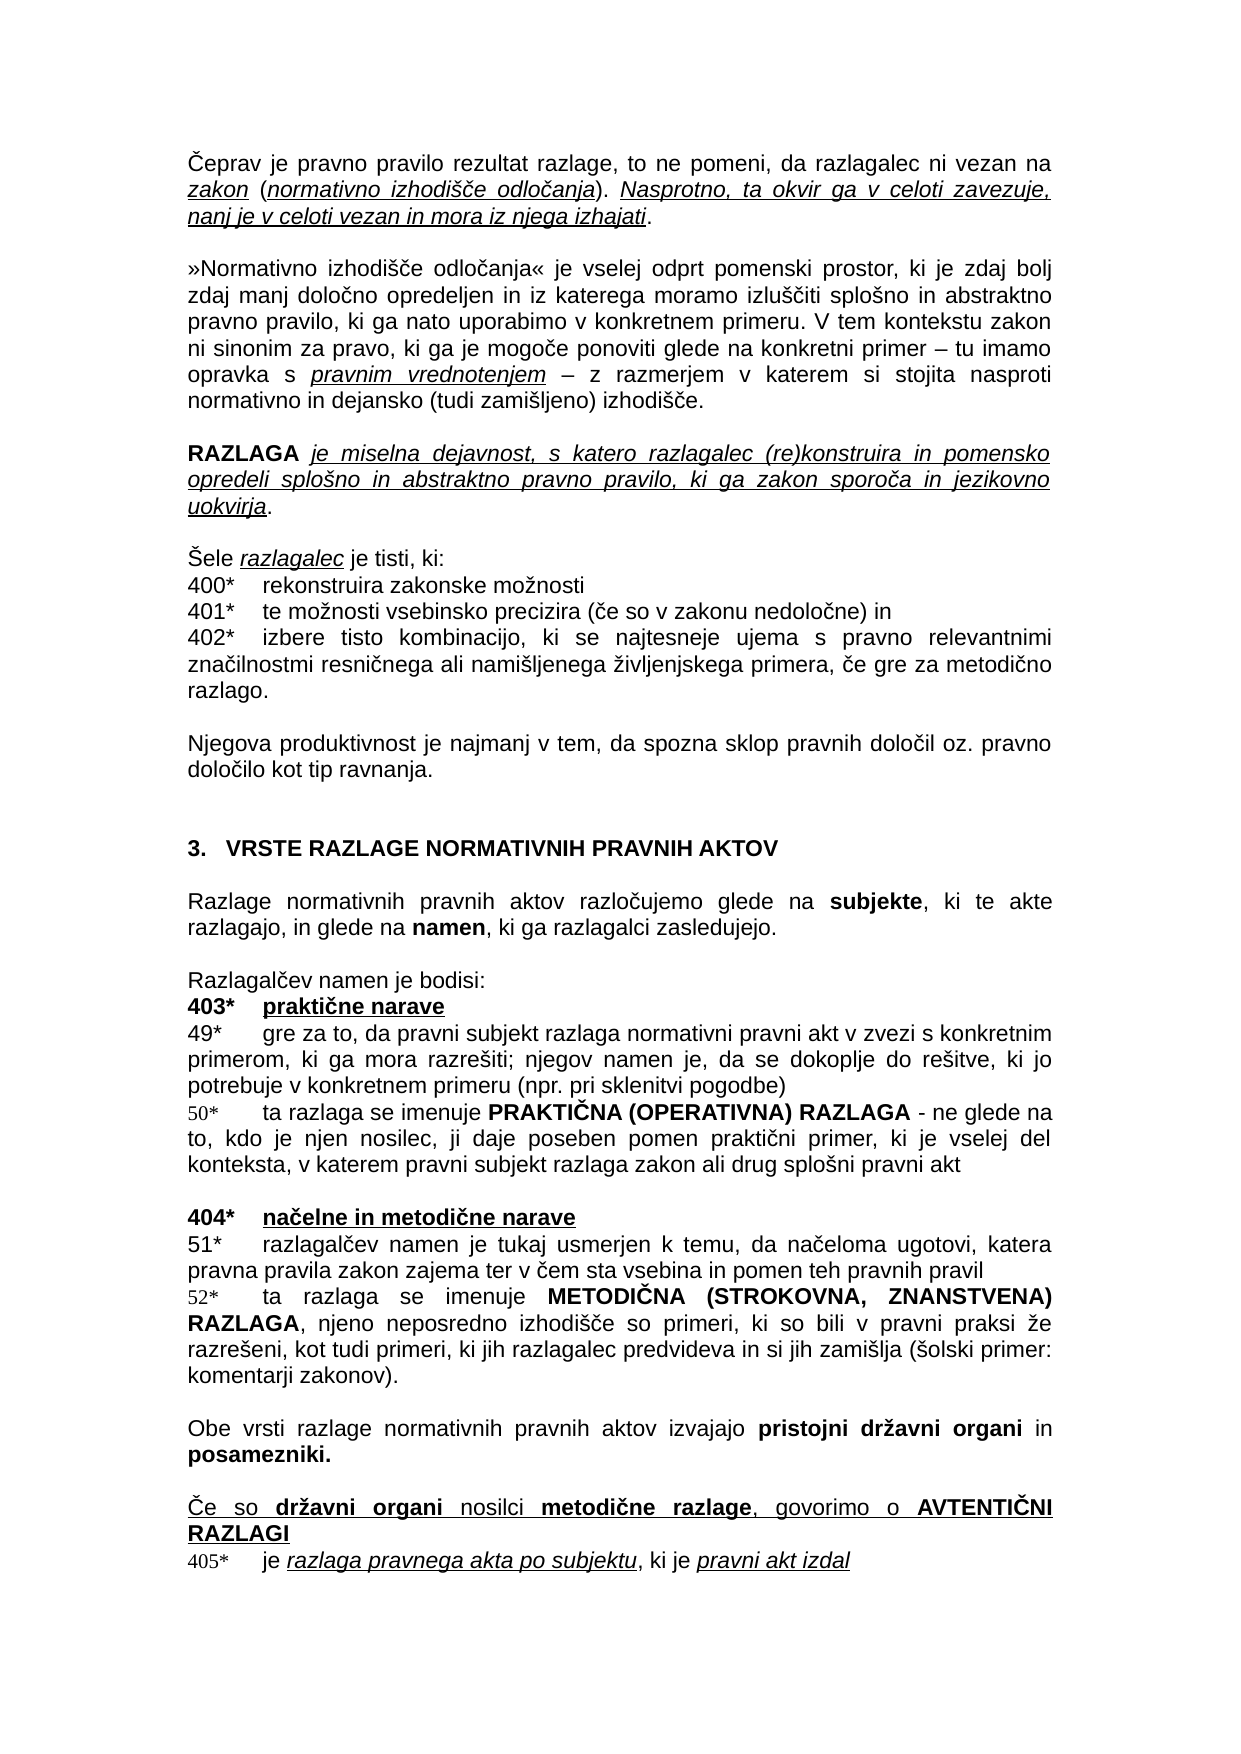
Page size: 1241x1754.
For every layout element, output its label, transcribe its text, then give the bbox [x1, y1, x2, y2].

text Čeprav je pravno pravilo rezultat razlage, to ne pomeni, da razlagalec ni vezan na zakon (normativno izhodišče odločanja). Nasprotno, ta okvir ga v celoti zavezuje, nanj je v celoti vezan in mora iz njega izhajati. [187, 150, 1053, 229]
list je razlaga pravnega akta po subjektu, ki je pravni akt izdal [187, 1547, 1053, 1573]
text RAZLAGA je miselna dejavnost, s katero razlagalec (re)konstruira in pomensko opredeli splošno in abstraktno pravno pravilo, ki ga zakon sporoča in jezikovno uokvirja. [187, 440, 1053, 519]
list praktične narave [187, 993, 1053, 1020]
text »Normativno izhodišče odločanja« je vselej odprt pomenski prostor, ki je zdaj bolj zdaj manj določno opredeljen in iz katerega moramo izluščiti splošno in abstraktno pravno pravilo, ki ga nato uporabimo v konkretnem primeru. V tem kontekstu zakon ni sinonim za pravo, ki ga je mogoče ponoviti glede na konkretni primer – tu imamo opravka s pravnim vrednotenjem – z razmerjem v katerem si stojita nasproti normativno in dejansko (tudi zamišljeno) izhodišče. [187, 255, 1053, 413]
text Obe vrsti razlage normativnih pravnih aktov izvajajo pristojni državni organi in posamezniki. [187, 1415, 1053, 1468]
list te možnosti vsebinsko precizira (če so v zakonu nedoločne) in [187, 598, 1053, 624]
text Njegova produktivnost je najmanj v tem, da spozna sklop pravnih določil oz. pravno določilo kot tip ravnanja. [187, 730, 1053, 782]
text 3. VRSTE RAZLAGE NORMATIVNIH PRAVNIH AKTOV [187, 835, 1053, 862]
text Šele razlagalec je tisti, ki: [187, 545, 1053, 572]
text Če so državni organi nosilci metodične razlage, govorimo o AVTENTIČNI [187, 1494, 1053, 1517]
text Razlage normativnih pravnih aktov razločujemo glede na subjekte, ki te akte razlagajo, in glede na namen, ki ga razlagalci zasledujejo. [187, 888, 1053, 941]
list rekonstruira zakonske možnosti [187, 572, 1053, 598]
list izbere tisto kombinacijo, ki se najtesneje ujema s pravno relevantnimi značilnostmi resničnega ali namišljenega življenjskega primera, če gre za metodično razlago. [187, 624, 1053, 703]
text RAZLAGI [187, 1518, 1053, 1547]
text Razlagalčev namen je bodisi: [187, 967, 1053, 993]
list razlagalčev namen je tukaj usmerjen k temu, da načeloma ugotovi, katera pravna pravila zakon zajema ter v čem sta vsebina in pomen teh pravnih pravil [187, 1231, 1053, 1283]
list načelne in metodične narave [187, 1204, 1053, 1231]
list gre za to, da pravni subjekt razlaga normativni pravni akt v zvezi s konkretnim primerom, ki ga mora razrešiti; njegov namen je, da se dokoplje do rešitve, ki jo potrebuje v konkretnem primeru (npr. pri sklenitvi pogodbe) [187, 1020, 1053, 1099]
list ta razlaga se imenuje METODIČNA (STROKOVNA, ZNANSTVENA) RAZLAGA, njeno neposredno izhodišče so primeri, ki so bili v pravni praksi že razrešeni, kot tudi primeri, ki jih razlagalec predvideva in si jih zamišlja (šolski primer: komentarji zakonov). [187, 1283, 1053, 1389]
list ta razlaga se imenuje PRAKTIČNA (OPERATIVNA) RAZLAGA - ne glede na to, kdo je njen nosilec, ji daje poseben pomen praktični primer, ki je vselej del konteksta, v katerem pravni subjekt razlaga zakon ali drug splošni pravni akt [187, 1099, 1053, 1178]
